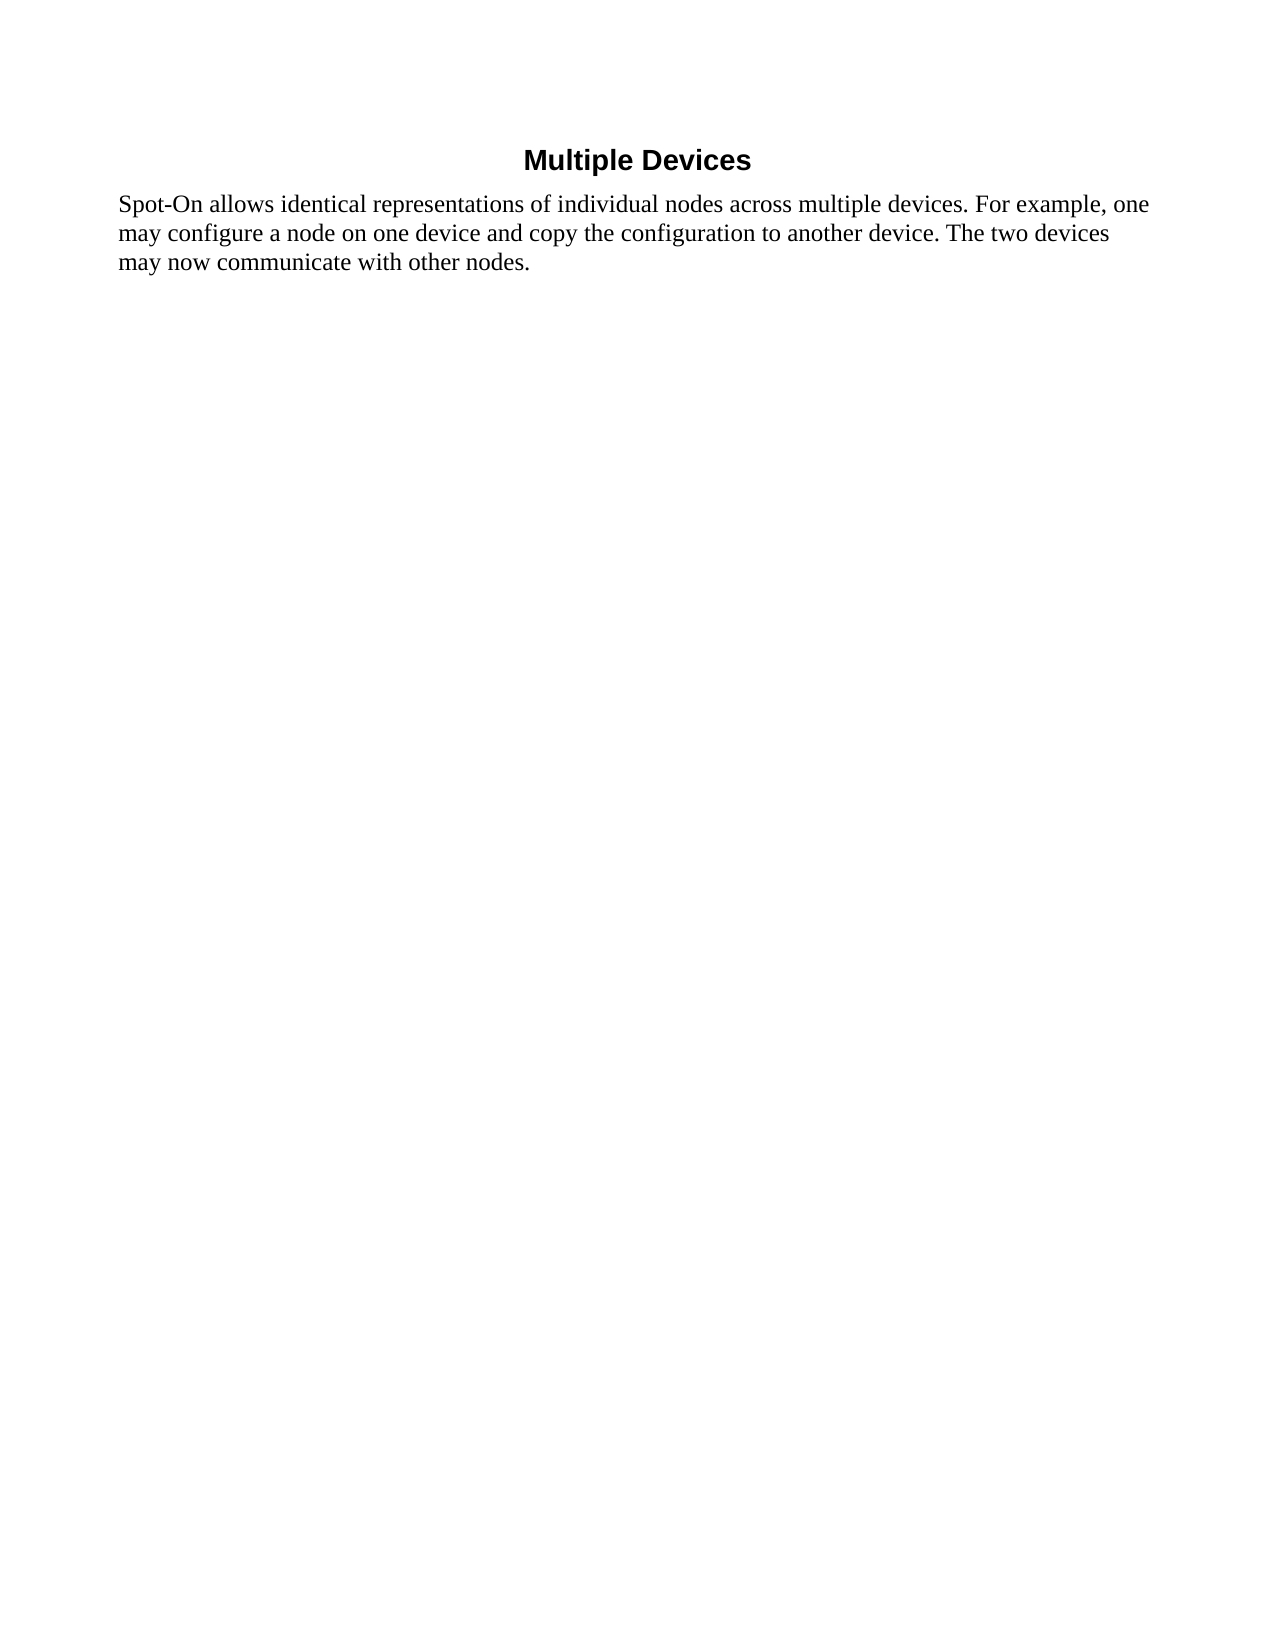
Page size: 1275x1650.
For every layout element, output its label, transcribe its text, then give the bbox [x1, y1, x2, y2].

text Spot-On allows identical representations of individual nodes across multiple devices. For example, one may configure a node on one device and copy the configuration to another device. The two devices may now communicate with other nodes. [118, 189, 1157, 275]
subtitle Multiple Devices [118, 143, 1157, 177]
